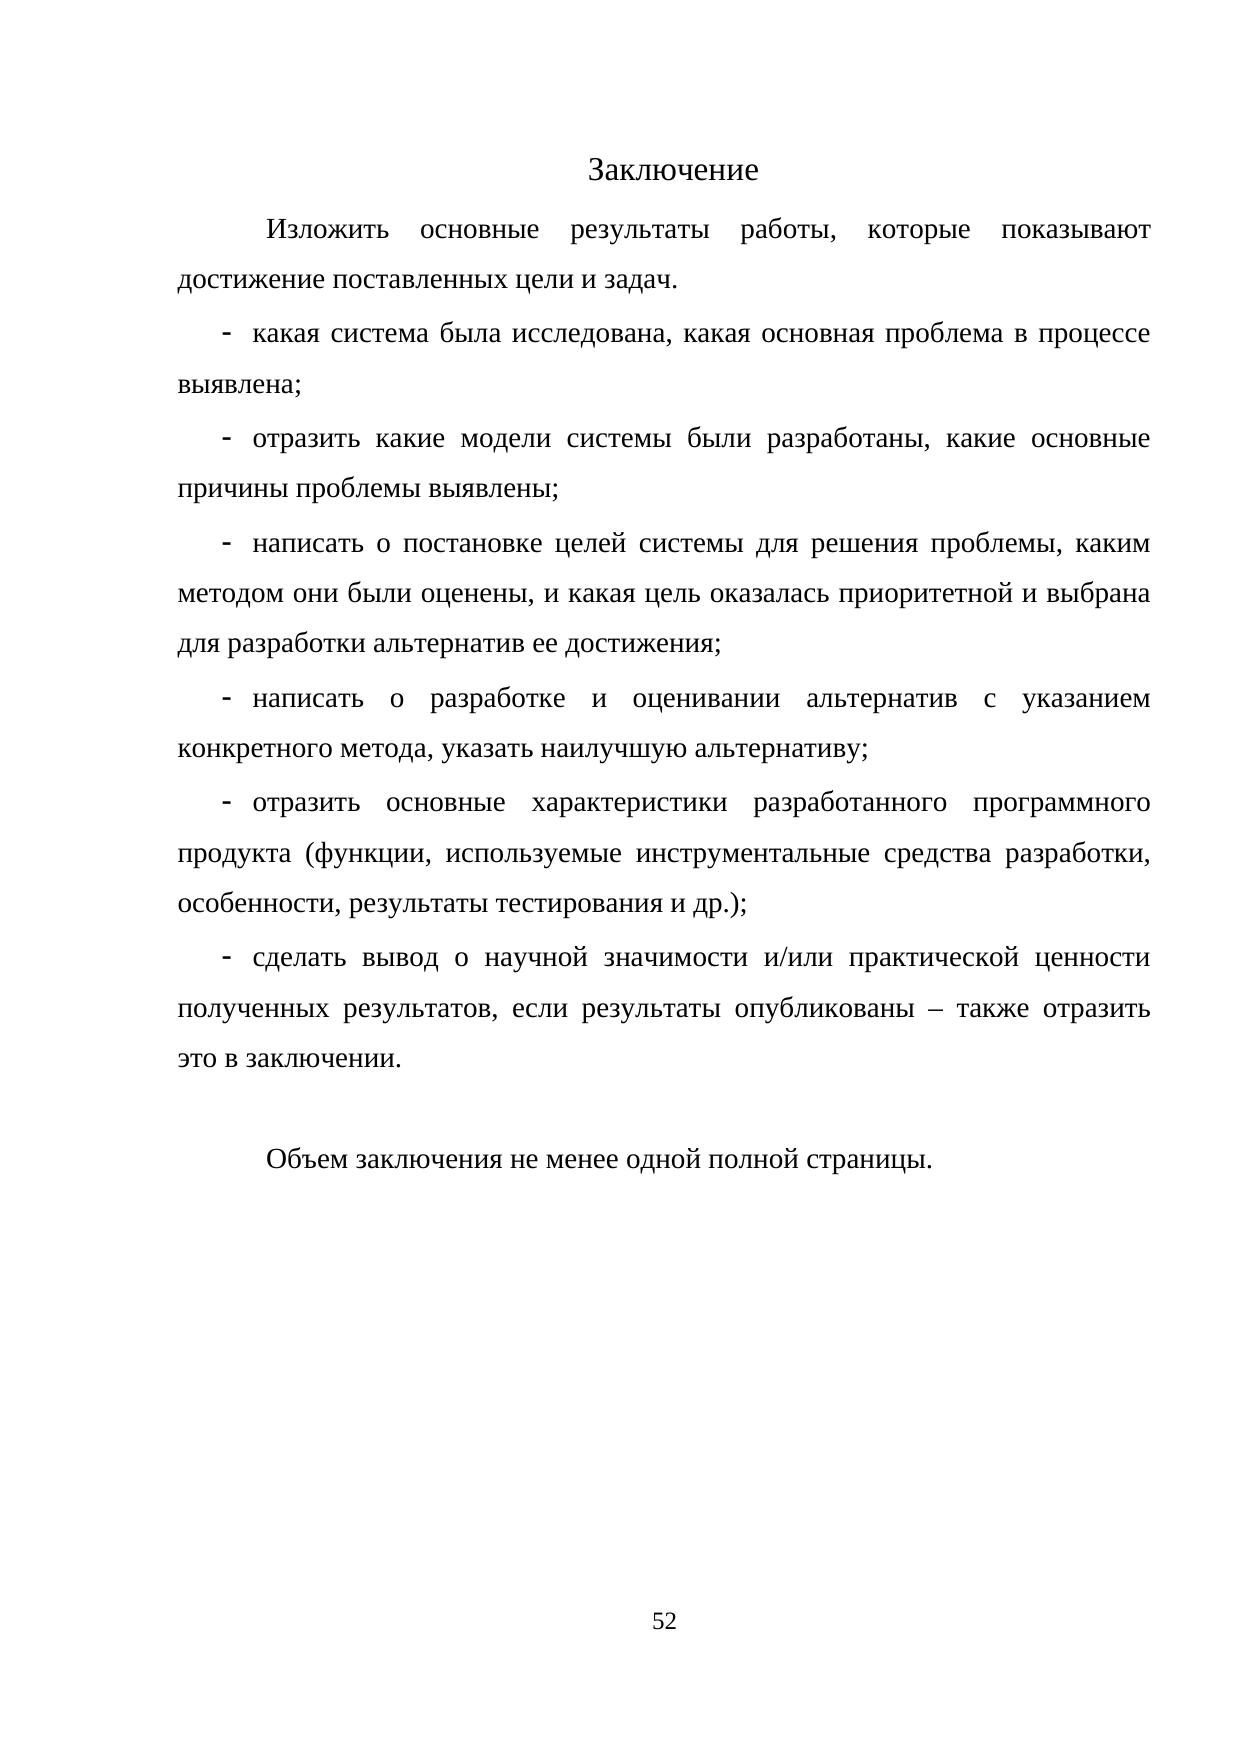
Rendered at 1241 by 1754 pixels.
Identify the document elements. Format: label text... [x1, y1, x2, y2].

subtitle Заключение [195, 149, 1152, 187]
text Изложить основные результаты работы, которые показывают достижение поставленных цели и задач. [177, 211, 1152, 295]
list отразить какие модели системы были разработаны, какие основные причины проблемы выявлены; [177, 420, 1152, 504]
list отразить основные характеристики разработанного программного продукта (функции, используемые инструментальные средства разработки, особенности, результаты тестирования и др.); [177, 784, 1152, 919]
list какая система была исследована, какая основная проблема в процессе выявлена; [177, 315, 1152, 399]
list написать о разработке и оценивании альтернатив с указанием конкретного метода, указать наилучшую альтернативу; [177, 680, 1152, 764]
list написать о постановке целей системы для решения проблемы, каким методом они были оценены, и какая цель оказалась приоритетной и выбрана для разработки альтернатив ее достижения; [177, 525, 1152, 659]
text Объем заключения не менее одной полной страницы. [177, 1141, 1152, 1174]
list сделать вывод о научной значимости и/или практической ценности полученных результатов, если результаты опубликованы – также отразить это в заключении. [177, 939, 1152, 1074]
